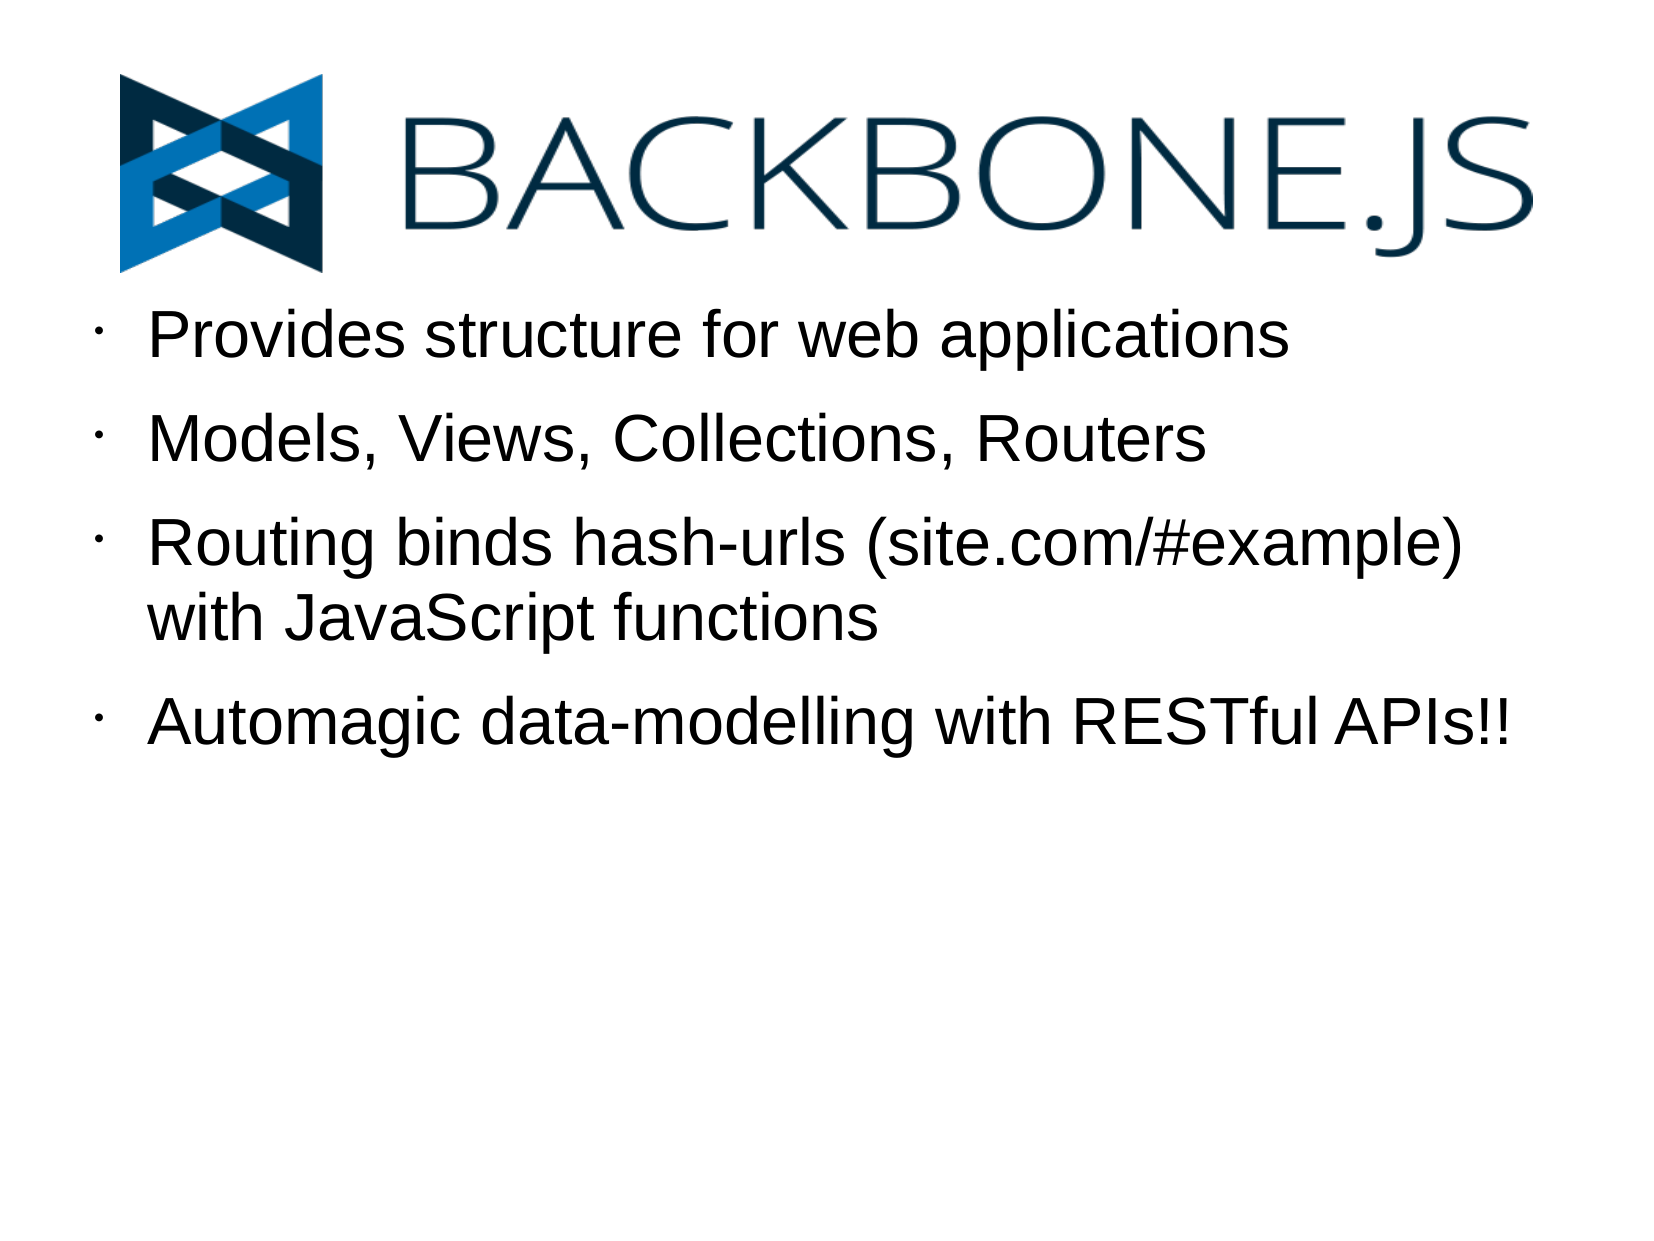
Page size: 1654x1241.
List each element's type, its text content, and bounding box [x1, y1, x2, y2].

list Provides structure for web applications Models, Views, Collections, Routers Routing binds hash-urls (site.com/#example) with JavaScript functions Automagic data-modelling with RESTful APIs!! [76, 296, 1532, 1016]
picture [120, 74, 1533, 273]
